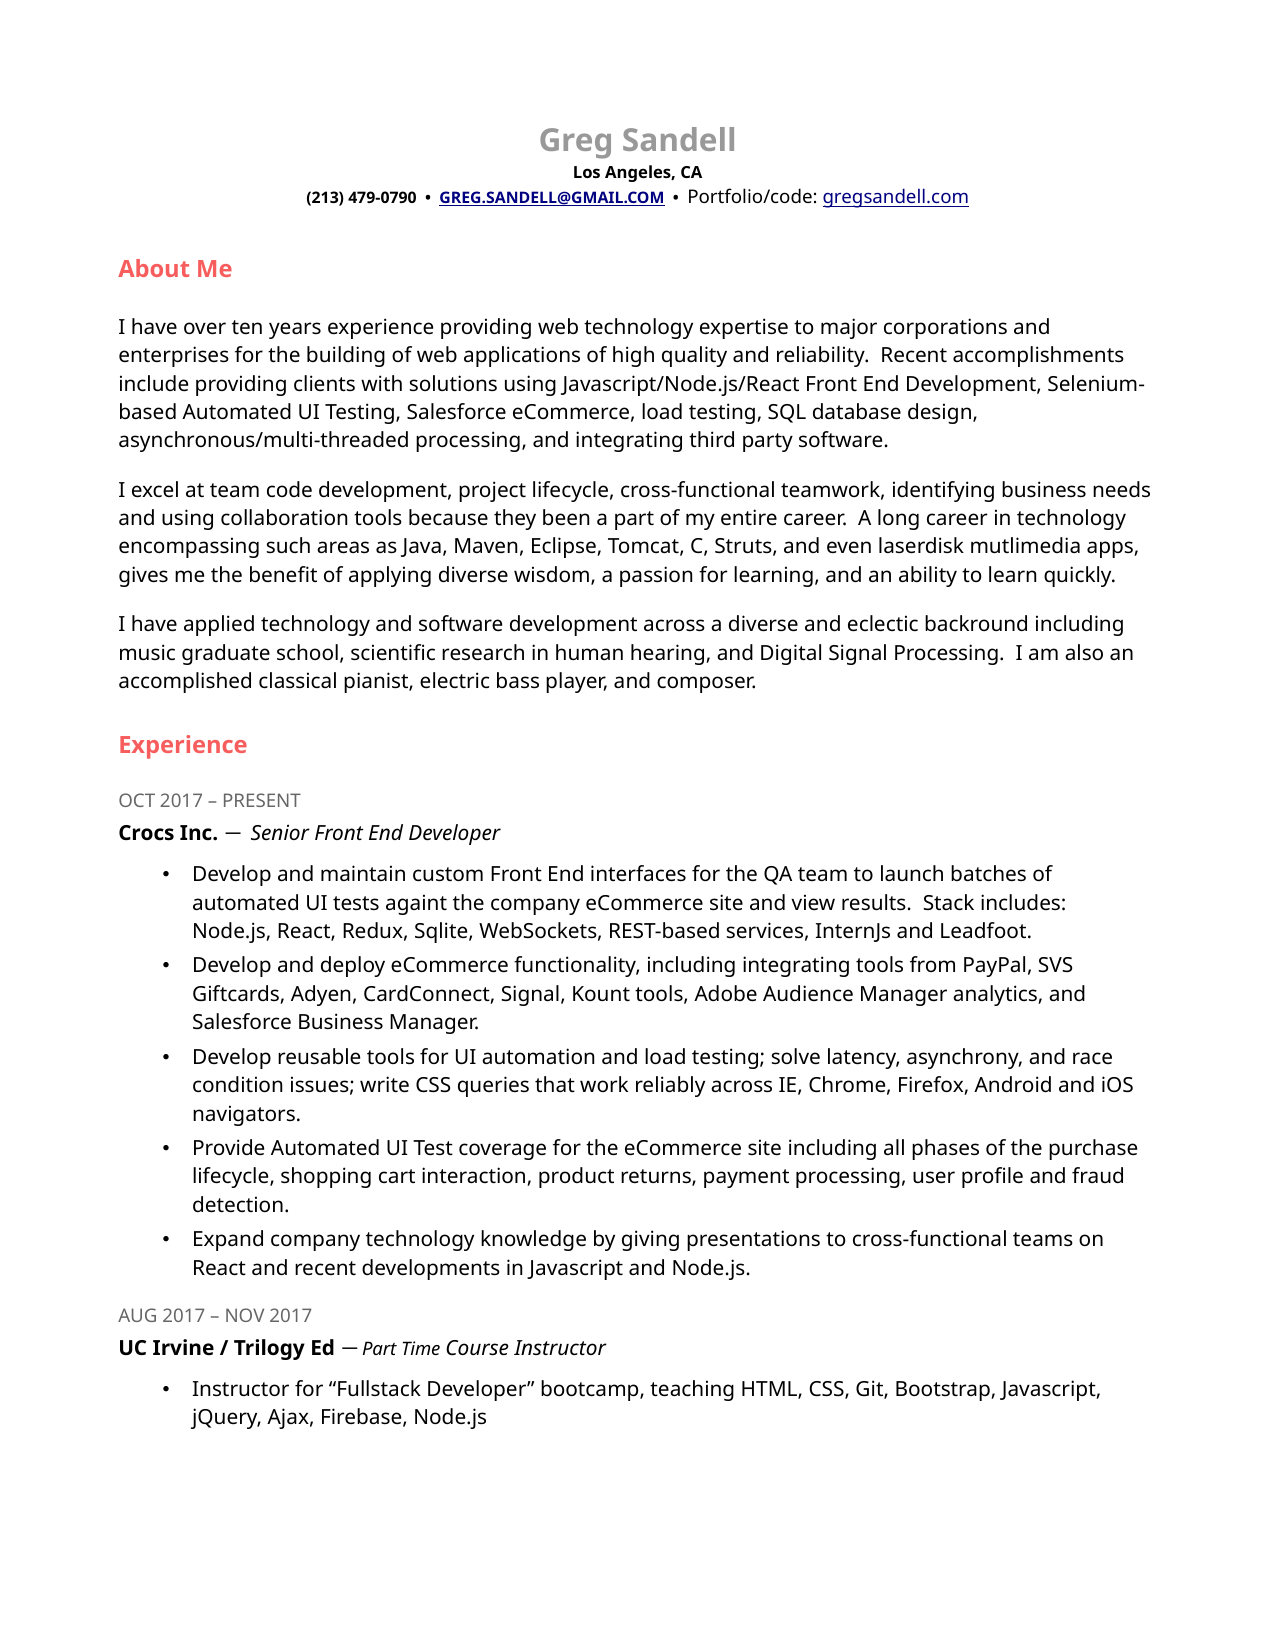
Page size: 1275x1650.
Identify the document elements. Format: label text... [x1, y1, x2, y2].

list Expand company technology knowledge by giving presentations to cross-functional teams on React and recent developments in Javascript and Node.js. [162, 1224, 1157, 1281]
subtitle Crocs Inc. – Senior Front End Developer [118, 813, 1157, 846]
subtitle Experience [118, 728, 1157, 760]
list Develop and deploy eCommerce functionality, including integrating tools from PayPal, SVS Giftcards, Adyen, CardConnect, Signal, Kount tools, Adobe Audience Manager analytics, and Salesforce Business Manager. [162, 951, 1157, 1036]
text Los Angeles, CA [118, 161, 1157, 184]
subtitle About Me [118, 252, 1157, 284]
subtitle AUG 2017 – NOV 2017 [118, 1302, 1157, 1328]
subtitle OCT 2017 – PRESENT [118, 787, 1157, 813]
list Develop and maintain custom Front End interfaces for the QA team to launch batches of automated UI tests againt the company eCommerce site and view results. Stack includes: Node.js, React, Redux, Sqlite, WebSockets, REST-based services, InternJs and Leadfoot. [162, 859, 1157, 944]
list Instructor for “Fullstack Developer” bootcamp, teaching HTML, CSS, Git, Bootstrap, Javascript, jQuery, Ajax, Firebase, Node.js [162, 1374, 1157, 1431]
subtitle UC Irvine / Trilogy Ed – Part Time Course Instructor [118, 1328, 1157, 1361]
text I excel at team code development, project lifecycle, cross-functional teamwork, identifying business needs and using collaboration tools because they been a part of my entire career. A long career in technology encompassing such areas as Java, Maven, Eclipse, Tomcat, C, Struts, and even laserdisk mutlimedia apps, gives me the benefit of applying diverse wisdom, a passion for learning, and an ability to learn quickly. [118, 475, 1157, 588]
text (213) 479-0790 • GREG.SANDELL@GMAIL.COM • Portfolio/code: gregsandell.com [118, 184, 1157, 209]
text I have applied technology and software development across a diverse and eclectic backround including music graduate school, scientific research in human hearing, and Digital Signal Processing. I am also an accomplished classical pianist, electric bass player, and composer. [118, 609, 1157, 695]
text I have over ten years experience providing web technology expertise to major corporations and enterprises for the building of web applications of high quality and reliability. Recent accomplishments include providing clients with solutions using Javascript/Node.js/React Front End Development, Selenium-based Automated UI Testing, Salesforce eCommerce, load testing, SQL database design, asynchronous/multi-threaded processing, and integrating third party software. [118, 312, 1157, 454]
list Develop reusable tools for UI automation and load testing; solve latency, asynchrony, and race condition issues; write CSS queries that work reliably across IE, Chrome, Firefox, Android and iOS navigators. [162, 1042, 1157, 1127]
list Provide Automated UI Test coverage for the eCommerce site including all phases of the purchase lifecycle, shopping cart interaction, product returns, payment processing, user profile and fraud detection. [162, 1133, 1157, 1218]
text Greg Sandell [118, 118, 1157, 161]
